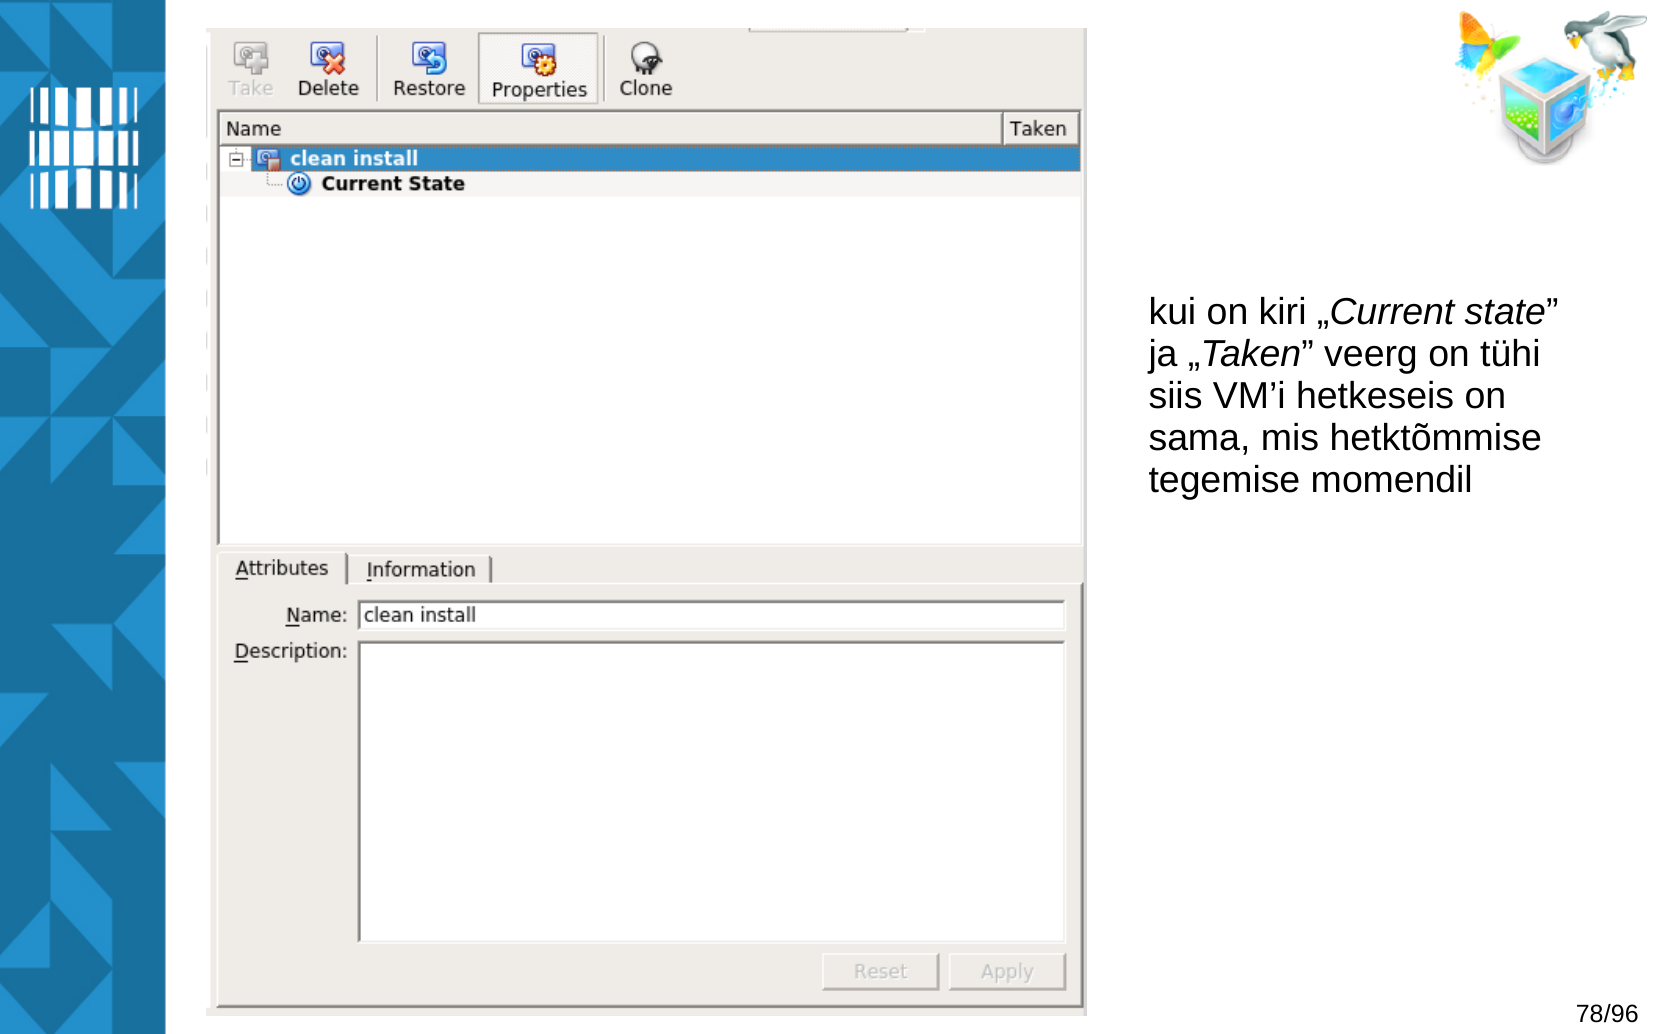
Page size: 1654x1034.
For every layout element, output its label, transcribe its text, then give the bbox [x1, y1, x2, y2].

picture [206, 28, 1087, 1016]
picture [1452, 7, 1653, 166]
text_box kui on kiri „Current state” ja „Taken” veerg on tühi siis VM’i hetkeseis on sama, mis hetktõmmise tegemise momendil [1133, 283, 1583, 520]
